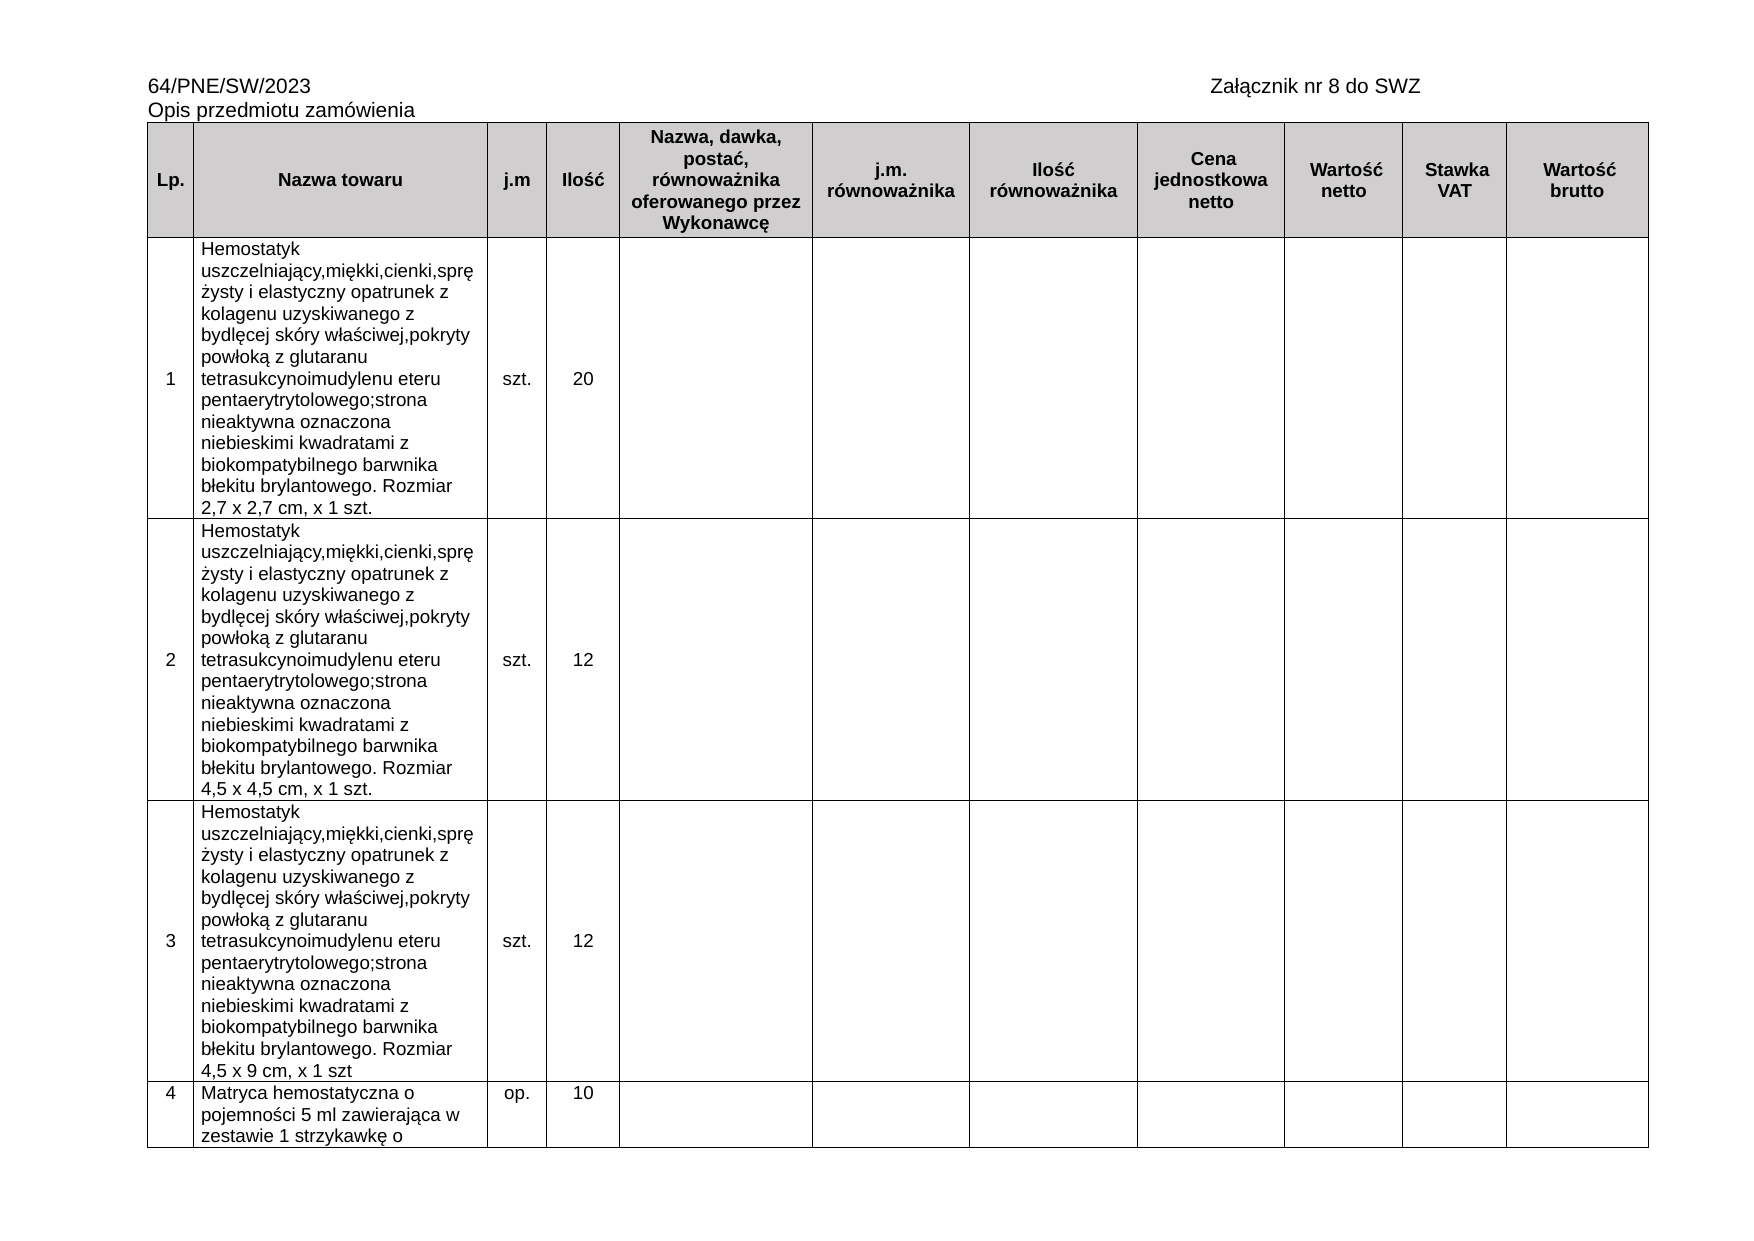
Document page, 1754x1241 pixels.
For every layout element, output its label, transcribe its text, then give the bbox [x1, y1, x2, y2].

table_cell [813, 801, 969, 1081]
table_cell [1138, 801, 1284, 1081]
table_cell [1138, 519, 1284, 800]
table_cell [1285, 1082, 1402, 1147]
table_header Nazwa, dawka, postać, równoważnika oferowanego przez Wykonawcę [620, 123, 812, 237]
table_cell szt. [488, 519, 546, 800]
table_cell Hemostatyk uszczelniający,miękki,cienki,sprężysty i elastyczny opatrunek z kolagenu uzyskiwanego z bydlęcej skóry właściwej,pokryty powłoką z glutaranu tetrasukcynoimudylenu eteru pentaerytrytolowego;strona nieaktywna oznaczona niebieskimi kwadratami z biokompatybilnego barwnika błekitu brylantowego. Rozmiar 4,5 x 9 cm, x 1 szt [194, 801, 487, 1081]
table_header Ilość równoważnika [970, 123, 1137, 237]
table_cell [1403, 238, 1506, 518]
table_cell [1403, 519, 1506, 800]
table_cell [1507, 1082, 1648, 1147]
table_cell [1138, 238, 1284, 518]
table_cell [970, 1082, 1137, 1147]
table_cell 3 [148, 801, 193, 1081]
table_cell [1285, 801, 1402, 1081]
table_header Lp. [148, 123, 193, 237]
table_cell [1138, 1082, 1284, 1147]
table_cell szt. [488, 801, 546, 1081]
table_cell [813, 238, 969, 518]
table_cell op. [488, 1082, 546, 1147]
table_header Stawka VAT [1403, 123, 1506, 237]
table_header Ilość [547, 123, 619, 237]
table_cell Matryca hemostatyczna o pojemności 5 ml zawierająca w zestawie 1 strzykawkę o [194, 1082, 487, 1147]
table_cell [620, 238, 812, 518]
table_cell [1285, 519, 1402, 800]
table_cell 12 [547, 519, 619, 800]
table_cell [813, 519, 969, 800]
table_header Nazwa towaru [194, 123, 487, 237]
table_cell szt. [488, 238, 546, 518]
table_cell [1507, 238, 1648, 518]
table_header Wartość netto [1285, 123, 1402, 237]
table_cell Hemostatyk uszczelniający,miękki,cienki,sprężysty i elastyczny opatrunek z kolagenu uzyskiwanego z bydlęcej skóry właściwej,pokryty powłoką z glutaranu tetrasukcynoimudylenu eteru pentaerytrytolowego;strona nieaktywna oznaczona niebieskimi kwadratami z biokompatybilnego barwnika błekitu brylantowego. Rozmiar 2,7 x 2,7 cm, x 1 szt. [194, 238, 487, 518]
table_header Cena jednostkowa netto [1138, 123, 1284, 237]
table_cell [1403, 801, 1506, 1081]
table_cell 10 [547, 1082, 619, 1147]
table_cell 12 [547, 801, 619, 1081]
table_cell [970, 801, 1137, 1081]
table_cell [1403, 1082, 1506, 1147]
table_cell [1507, 519, 1648, 800]
table_cell [1507, 801, 1648, 1081]
table_header Wartość brutto [1507, 123, 1648, 237]
table_cell 20 [547, 238, 619, 518]
table_cell [813, 1082, 969, 1147]
table_header j.m. równoważnika [813, 123, 969, 237]
table_cell 1 [148, 238, 193, 518]
table_cell [970, 238, 1137, 518]
table_cell 2 [148, 519, 193, 800]
table_header j.m [488, 123, 546, 237]
table_cell [620, 801, 812, 1081]
table_cell [970, 519, 1137, 800]
table_cell [620, 1082, 812, 1147]
table_cell [620, 519, 812, 800]
table_cell Hemostatyk uszczelniający,miękki,cienki,sprężysty i elastyczny opatrunek z kolagenu uzyskiwanego z bydlęcej skóry właściwej,pokryty powłoką z glutaranu tetrasukcynoimudylenu eteru pentaerytrytolowego;strona nieaktywna oznaczona niebieskimi kwadratami z biokompatybilnego barwnika błekitu brylantowego. Rozmiar 4,5 x 4,5 cm, x 1 szt. [194, 519, 487, 800]
table_cell 4 [148, 1082, 193, 1147]
table_cell [1285, 238, 1402, 518]
